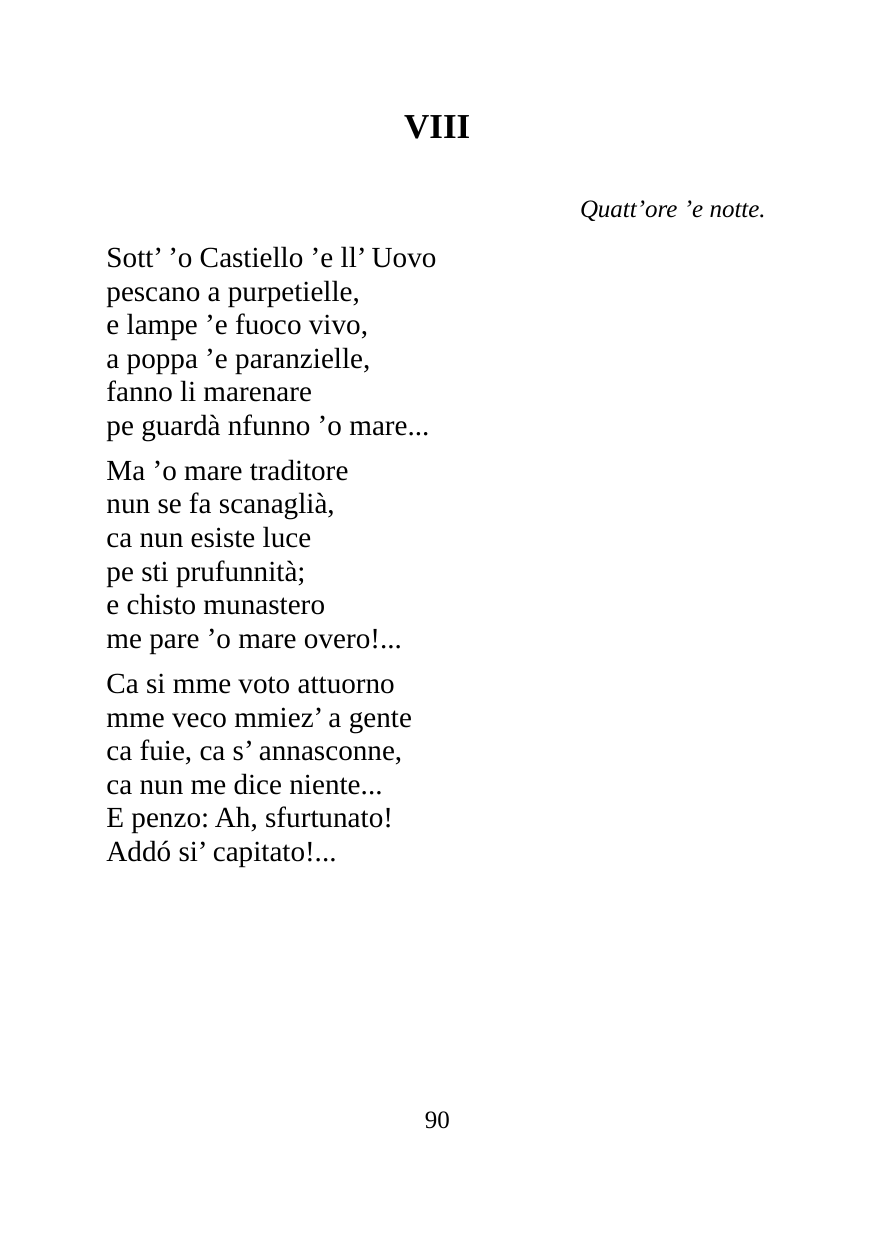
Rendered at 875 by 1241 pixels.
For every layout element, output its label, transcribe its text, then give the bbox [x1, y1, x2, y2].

text ca nun esiste luce [106, 520, 768, 554]
text mme veco mmiez’ a gente [106, 700, 768, 733]
text a poppa ’e paranzielle, [106, 341, 768, 374]
text pe guardà nfunno ’o mare... [106, 408, 768, 441]
text pescano a purpetielle, [106, 274, 768, 307]
text E penzo: Ah, sfurtunato! [106, 800, 768, 834]
text Sott’ ’o Castiello ’e ll’ Uovo [106, 240, 768, 274]
text me pare ’o mare overo!... [106, 621, 768, 654]
text Ma ’o mare traditore [106, 453, 768, 487]
subtitle Quatt’ore ’e notte. [106, 194, 768, 222]
subtitle VIII [106, 106, 768, 146]
text pe sti prufunnità; [106, 554, 768, 587]
text ca nun me dice niente... [106, 767, 768, 800]
text e lampe ’e fuoco vivo, [106, 307, 768, 341]
text Addó si’ capitato!... [106, 834, 768, 867]
text ca fuie, ca s’ annasconne, [106, 733, 768, 767]
text nun se fa scanaglià, [106, 487, 768, 520]
text Ca si mme voto attuorno [106, 666, 768, 700]
text fanno li marenare [106, 374, 768, 408]
text e chisto munastero [106, 587, 768, 621]
